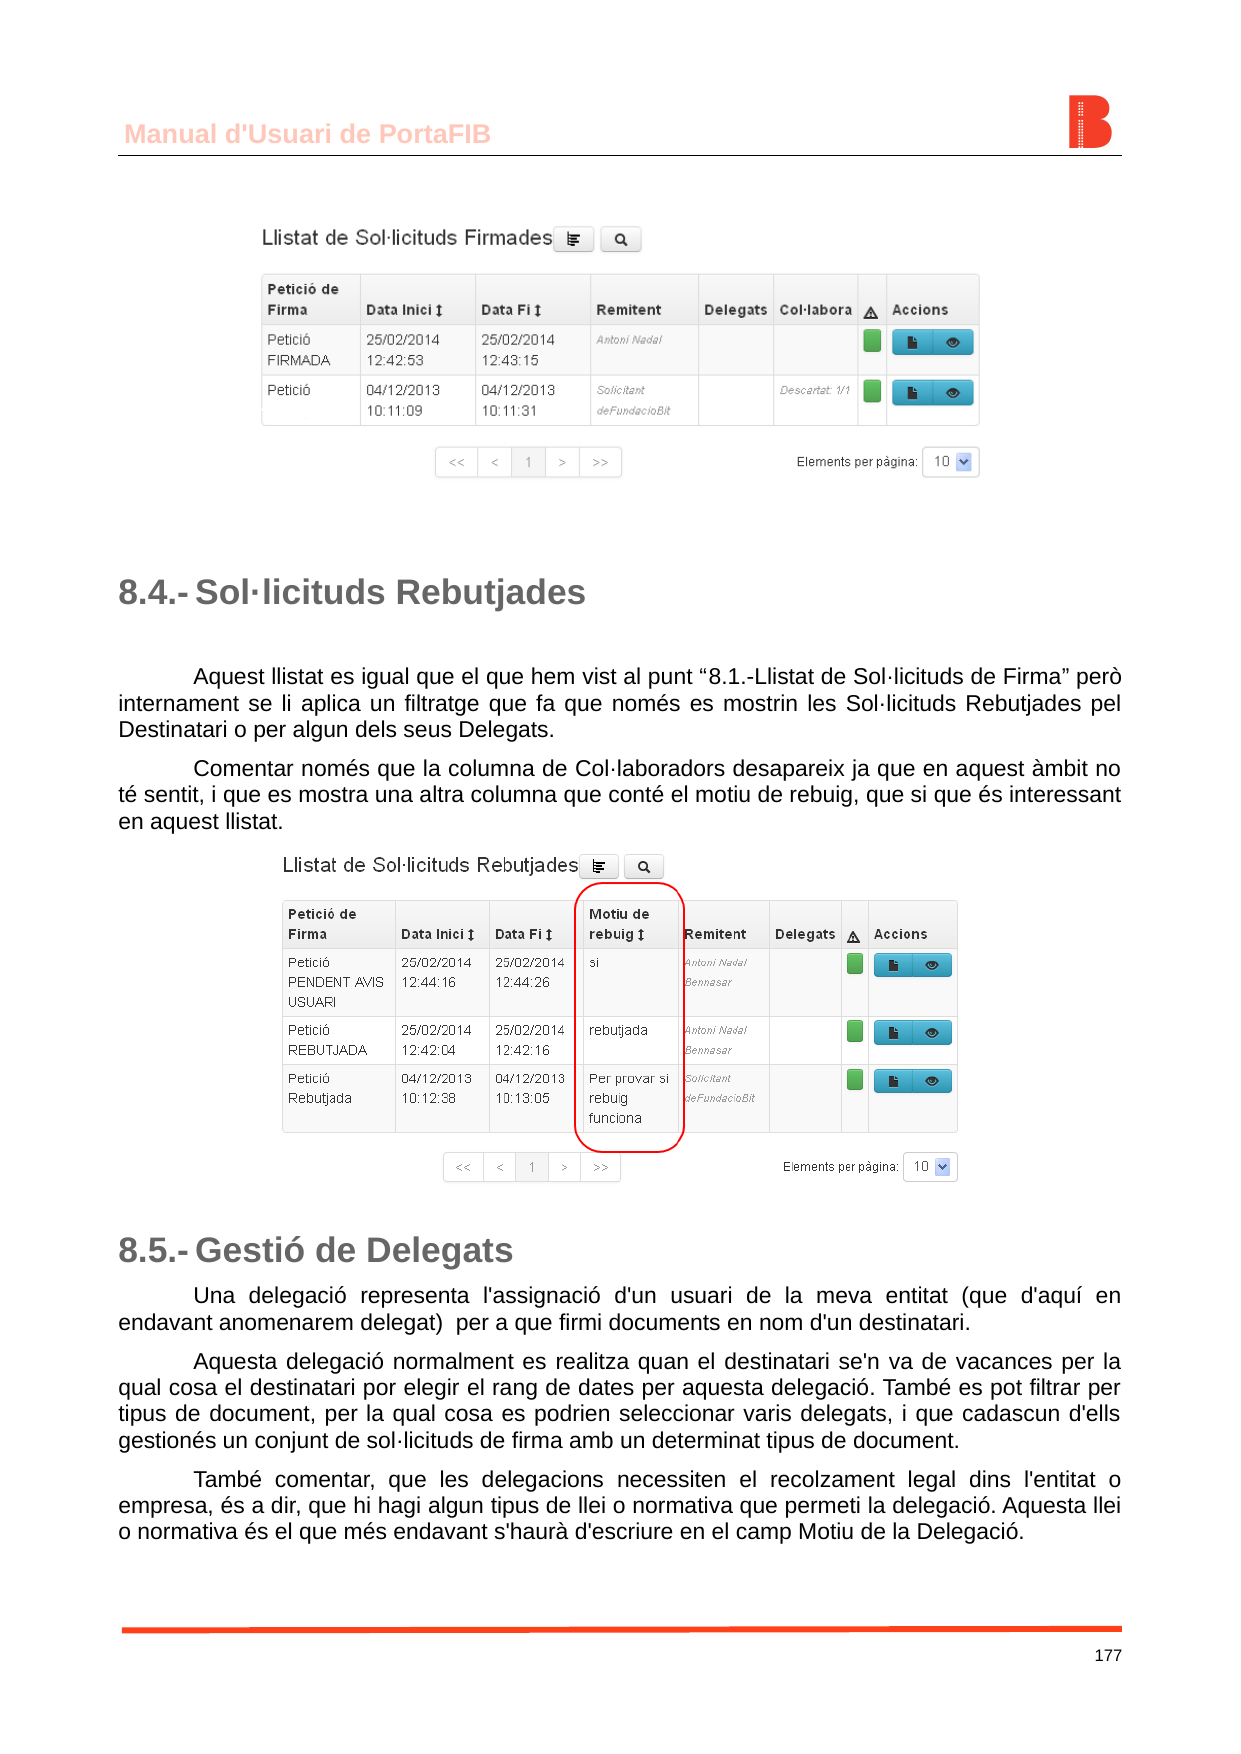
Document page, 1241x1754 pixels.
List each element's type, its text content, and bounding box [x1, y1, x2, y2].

text Una delegació representa l'assignació d'un usuari de la meva entitat (que d'aquí en endavant anomenarem delegat) per a que firmi documents en nom d'un destinatari. [118, 1282, 1122, 1335]
text Comentar només que la columna de Col·laboradors desapareix ja que en aquest àmbit no té sentit, i que es mostra una altra columna que conté el motiu de rebuig, que si que és interessant en aquest llistat. [118, 755, 1122, 834]
subtitle Gestió de Delegats [118, 1229, 1122, 1270]
text Aquesta delegació normalment es realitza quan el destinatari se'n va de vacances per la qual cosa el destinatari por elegir el rang de dates per aquesta delegació. També es pot filtrar per tipus de document, per la qual cosa es podrien seleccionar varis delegats, i que cadascun d'ells gestionés un conjunt de sol·licituds de firma amb un determinat tipus de document. [118, 1348, 1122, 1453]
text Aquest llistat es igual que el que hem vist al punt “8.1Llistat de Sol·licituds de Firma” però internament se li aplica un filtratge que fa que només es mostrin les Sol·licituds Rebutjades pel Destinatari o per algun dels seus Delegats. [118, 663, 1122, 742]
text També comentar, que les delegacions necessiten el recolzament legal dins l'entitat o empresa, és a dir, que hi hagi algun tipus de llei o normativa que permeti la delegació. Aquesta llei o normativa és el que més endavant s'haurà d'escriure en el camp Motiu de la Delegació. [118, 1466, 1122, 1544]
picture [250, 215, 990, 495]
picture [276, 846, 965, 1192]
subtitle Sol·licituds Rebutjades [118, 571, 1122, 612]
picture [1063, 94, 1117, 150]
